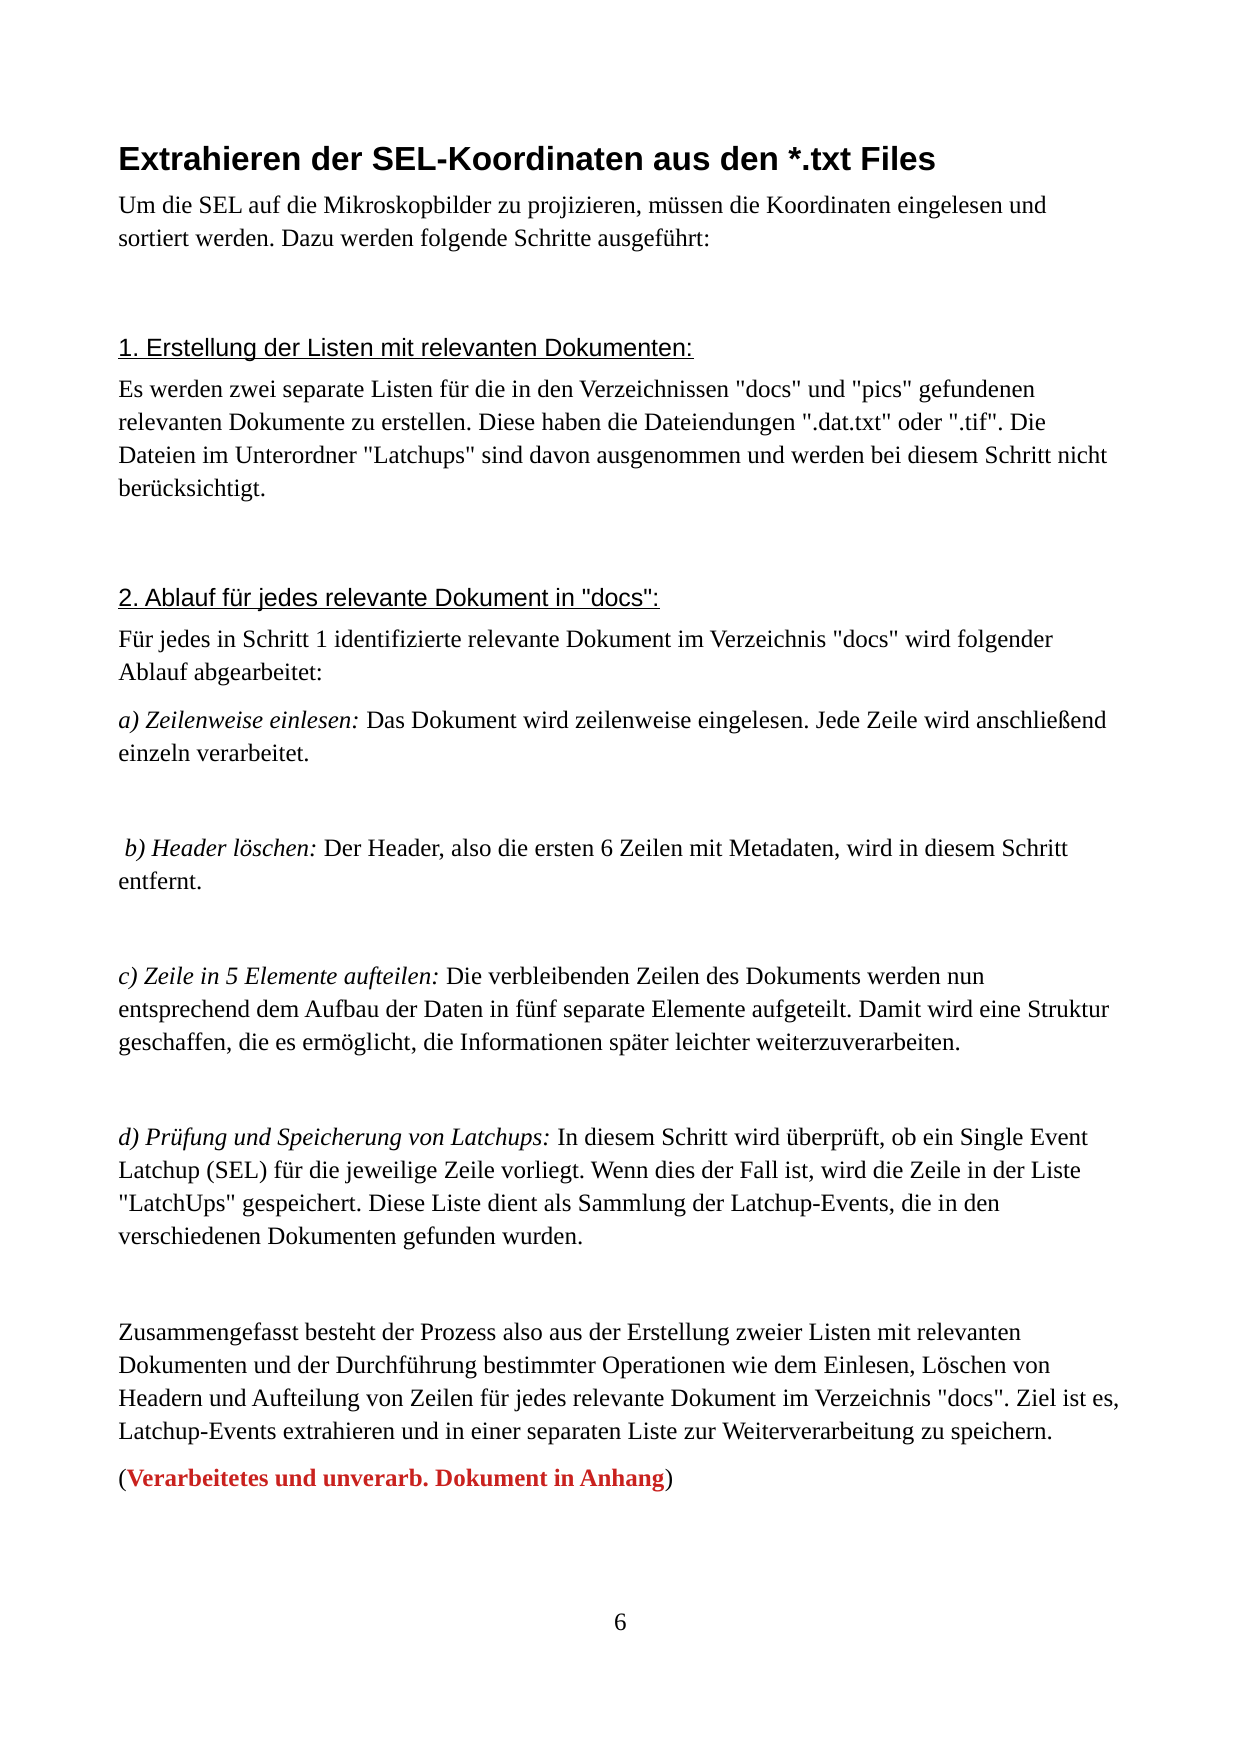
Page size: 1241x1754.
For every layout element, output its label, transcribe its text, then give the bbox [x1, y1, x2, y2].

text Es werden zwei separate Listen für die in den Verzeichnissen "docs" und "pics" gefundenen relevanten Dokumente zu erstellen. Diese haben die Dateiendungen ".dat.txt" oder ".tif". Die Dateien im Unterordner "Latchups" sind davon ausgenommen und werden bei diesem Schritt nicht berücksichtigt. [118, 374, 1122, 502]
text Zusammengefasst besteht der Prozess also aus der Erstellung zweier Listen mit relevanten Dokumenten und der Durchführung bestimmter Operationen wie dem Einlesen, Löschen von Headern und Aufteilung von Zeilen für jedes relevante Dokument im Verzeichnis "docs". Ziel ist es, Latchup-Events extrahieren und in einer separaten Liste zur Weiterverarbeitung zu speichern. [118, 1317, 1122, 1444]
text (Verarbeitetes und unverarb. Dokument in Anhang) [118, 1463, 1122, 1492]
text Um die SEL auf die Mikroskopbilder zu projizieren, müssen die Koordinaten eingelesen und sortiert werden. Dazu werden folgende Schritte ausgeführt: [118, 190, 1122, 252]
text a) Zeilenweise einlesen: Das Dokument wird zeilenweise eingelesen. Jede Zeile wird anschließend einzeln verarbeitet. [118, 705, 1122, 766]
subtitle 2. Ablauf für jedes relevante Dokument in "docs": [118, 583, 1122, 612]
text c) Zeile in 5 Elemente aufteilen: Die verbleibenden Zeilen des Dokuments werden nun entsprechend dem Aufbau der Daten in fünf separate Elemente aufgeteilt. Damit wird eine Struktur geschaffen, die es ermöglicht, die Informationen später leichter weiterzuverarbeiten. [118, 961, 1122, 1056]
text b) Header löschen: Der Header, also die ersten 6 Zeilen mit Metadaten, wird in diesem Schritt entfernt. [118, 833, 1122, 895]
text Für jedes in Schritt 1 identifizierte relevante Dokument im Verzeichnis "docs" wird folgender Ablauf abgearbeitet: [118, 624, 1122, 686]
subtitle Extrahieren der SEL-Koordinaten aus den *.txt Files [118, 139, 1122, 177]
subtitle 1. Erstellung der Listen mit relevanten Dokumenten: [118, 333, 1122, 361]
text d) Prüfung und Speicherung von Latchups: In diesem Schritt wird überprüft, ob ein Single Event Latchup (SEL) für die jeweilige Zeile vorliegt. Wenn dies der Fall ist, wird die Zeile in der Liste "LatchUps" gespeichert. Diese Liste dient als Sammlung der Latchup-Events, die in den verschiedenen Dokumenten gefunden wurden. [118, 1122, 1122, 1250]
